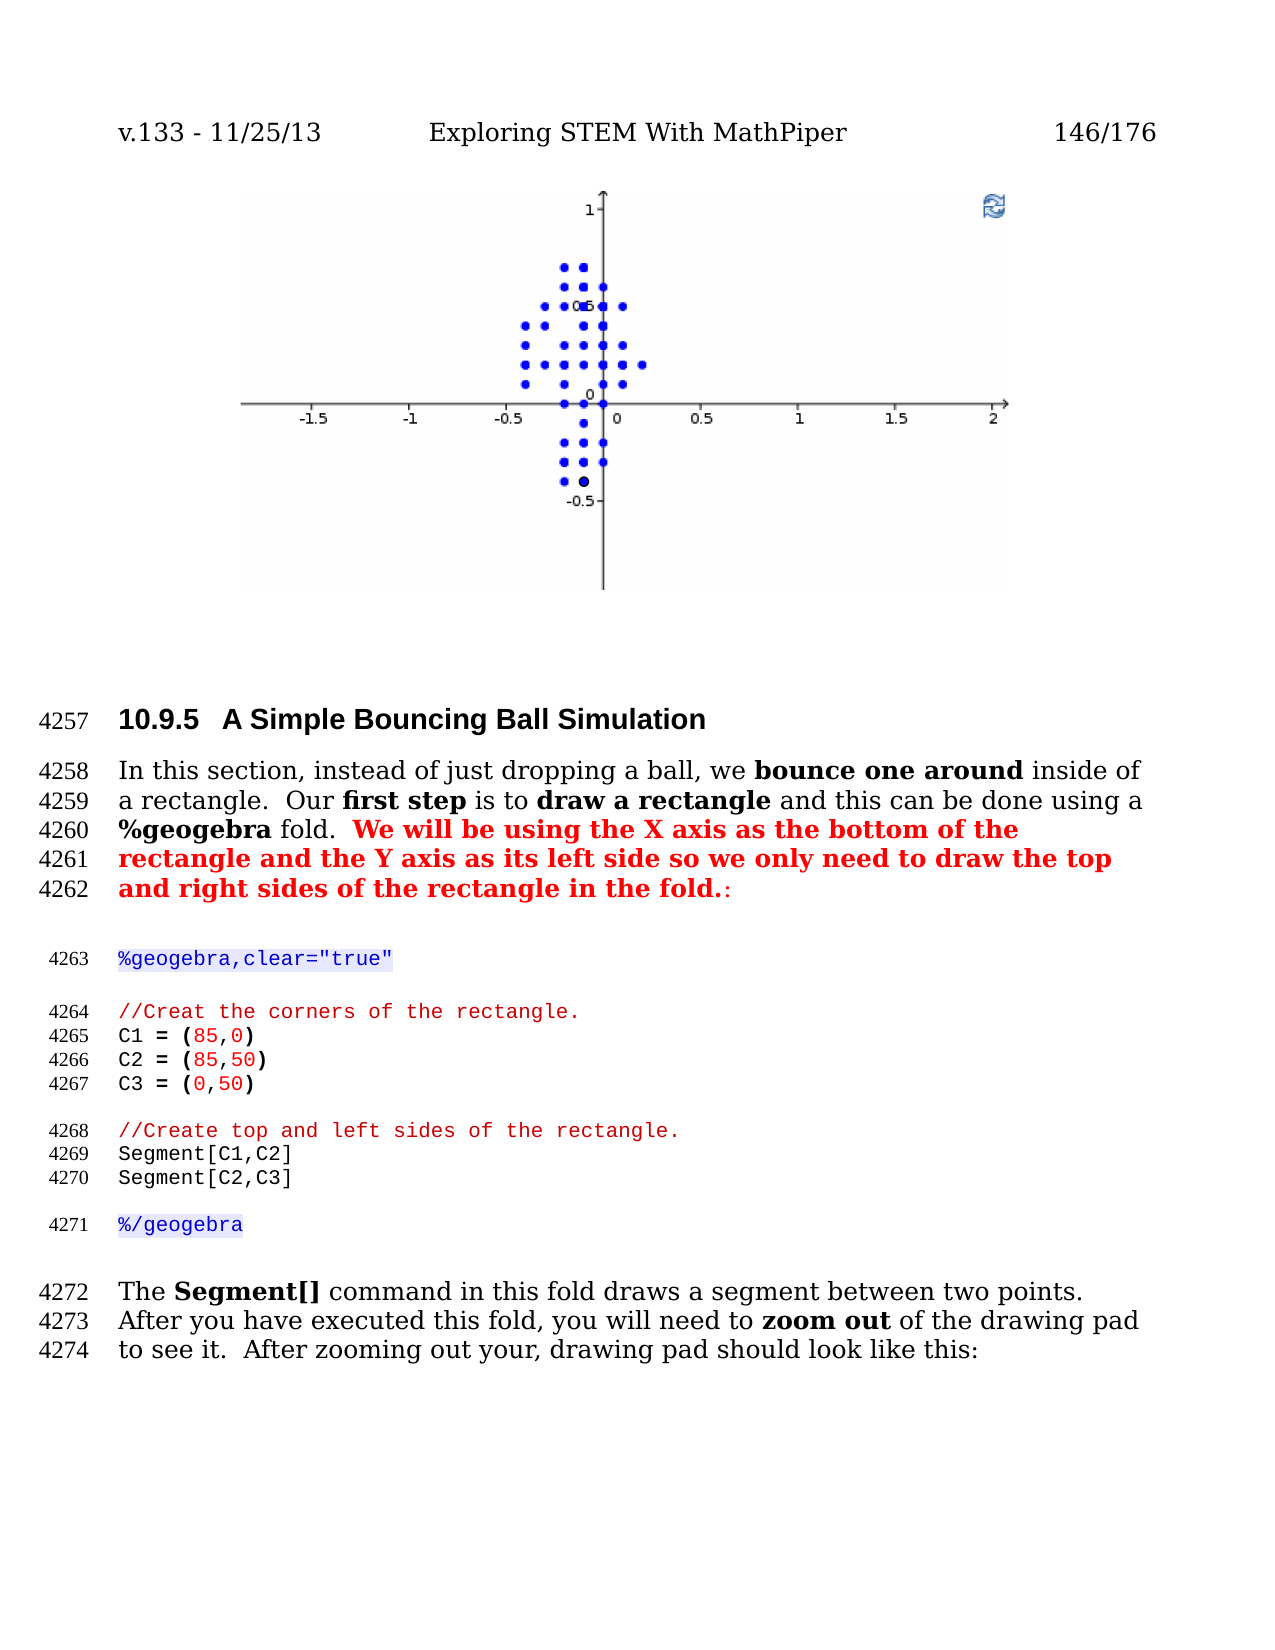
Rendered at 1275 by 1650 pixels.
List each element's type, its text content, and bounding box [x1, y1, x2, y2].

text The Segment[] command in this fold draws a segment between two points. After you have executed this fold, you will need to zoom out of the drawing pad to see it. After zooming out your, drawing pad should look like this: [118, 1276, 1157, 1364]
text %/geogebra [118, 1214, 1157, 1238]
text Segment[C1,C2] [118, 1143, 1157, 1167]
text //Create top and left sides of the rectangle. [118, 1120, 1157, 1143]
text In this section, instead of just dropping a ball, we bounce one around inside of a rectangle. Our first step is to draw a rectangle and this can be done using a %geogebra fold. We will be using the X axis as the bottom of the rectangle and the Y axis as its left side so we only need to draw the top and right sides of the rectangle in the fold.: [118, 756, 1157, 903]
text C2 = (85,50) [118, 1049, 1157, 1072]
subtitle A Simple Bouncing Ball Simulation [118, 702, 1157, 735]
text Segment[C2,C3] [118, 1167, 1157, 1191]
text C3 = (0,50) [118, 1072, 1157, 1096]
picture [240, 191, 1009, 590]
text C1 = (85,0) [118, 1025, 1157, 1049]
text %geogebra,clear="true" [118, 948, 1157, 972]
text //Creat the corners of the rectangle. [118, 1002, 1157, 1025]
